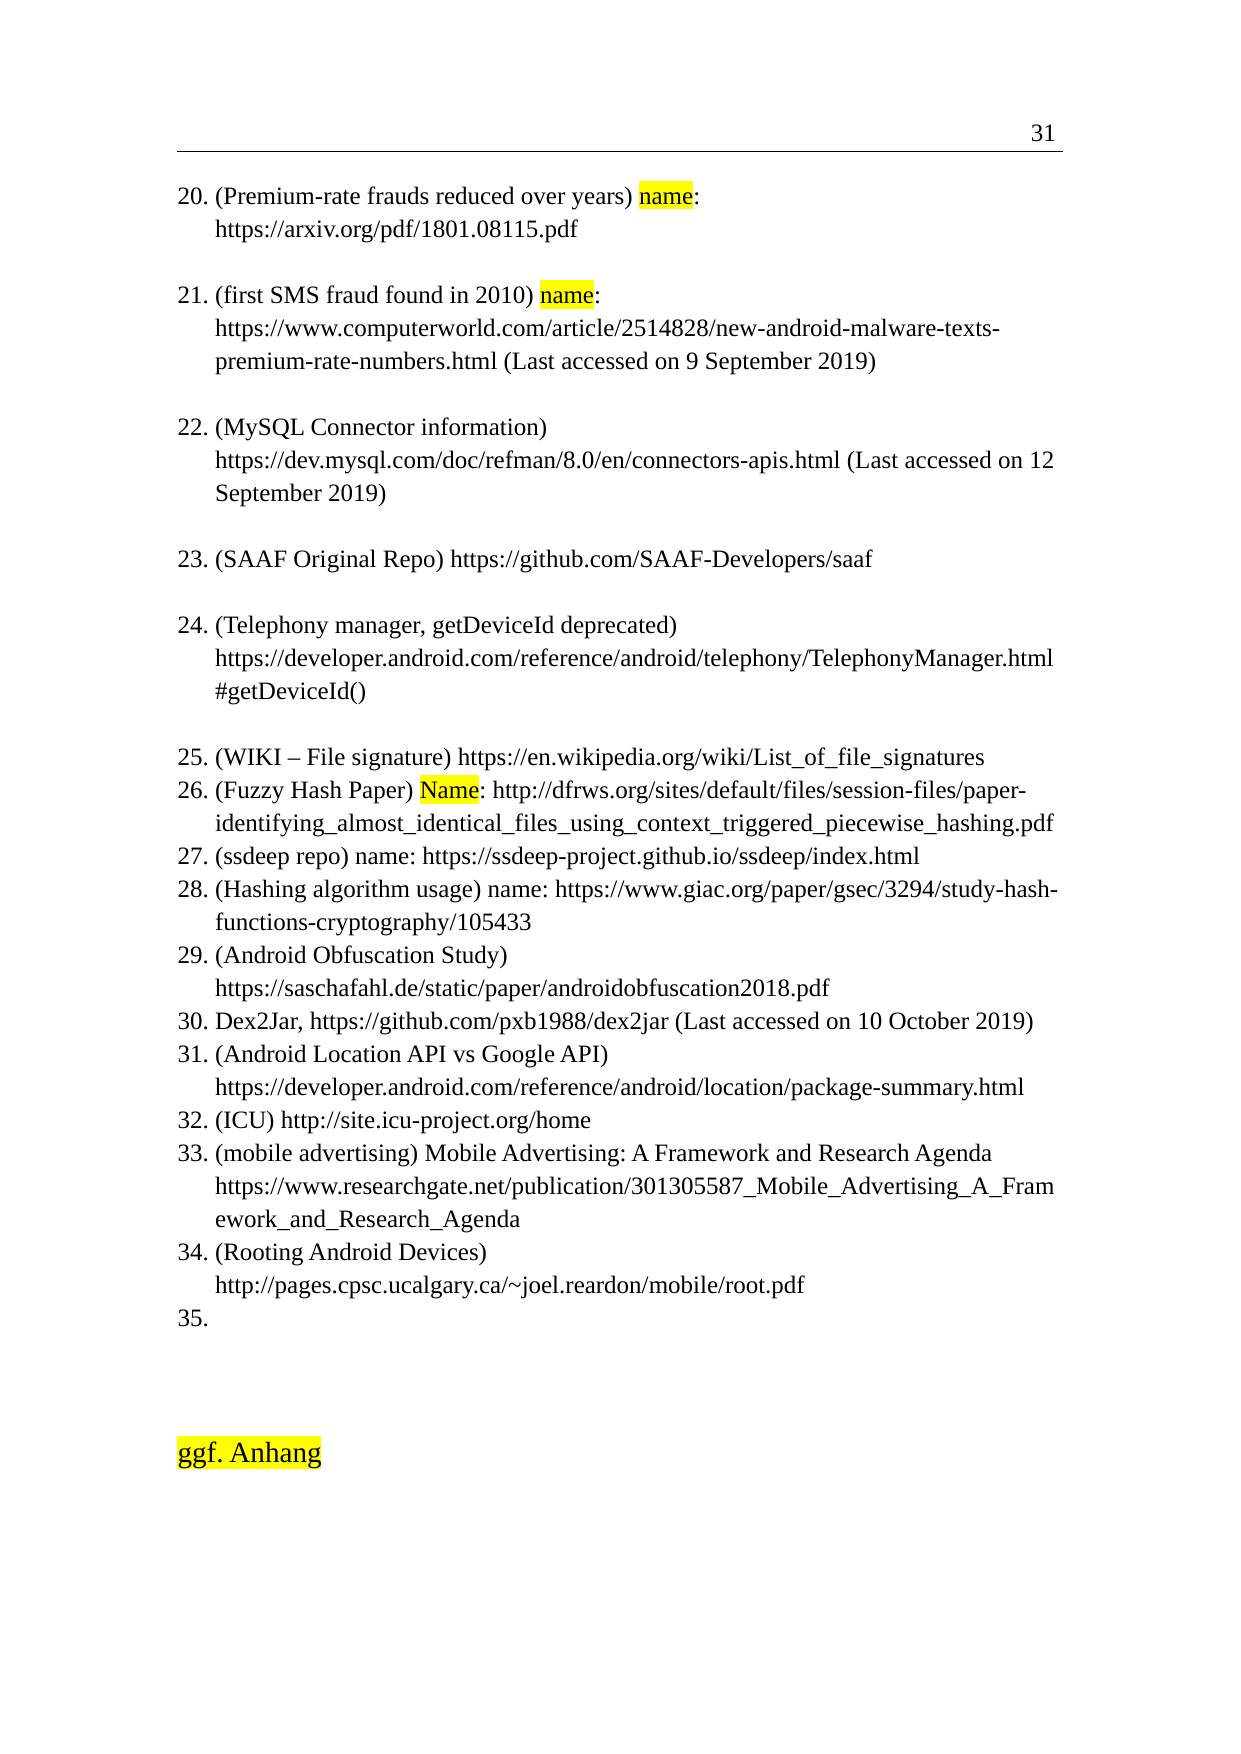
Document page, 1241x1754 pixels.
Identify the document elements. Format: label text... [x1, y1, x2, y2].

list (Fuzzy Hash Paper) Name: http://dfrws.org/sites/default/files/session-files/paper-identifying_almost_identical_files_using_context_triggered_piecewise_hashing.pdf [177, 775, 1063, 837]
text ggf. Anhang [177, 1436, 1063, 1469]
list (ssdeep repo) name: https://ssdeep-project.github.io/ssdeep/index.html [177, 841, 1063, 870]
list (Premium-rate frauds reduced over years) name: https://arxiv.org/pdf/1801.08115.pdf [177, 181, 1063, 243]
list (mobile advertising) Mobile Advertising: A Framework and Research Agenda https://www.researchgate.net/publication/301305587_Mobile_Advertising_A_Framework_and_Research_Agenda [177, 1138, 1063, 1233]
list (Hashing algorithm usage) name: https://www.giac.org/paper/gsec/3294/study-hash-functions-cryptography/105433 [177, 874, 1063, 936]
list (WIKI – File signature) https://en.wikipedia.org/wiki/List_of_file_signatures [177, 742, 1063, 771]
list (SAAF Original Repo) https://github.com/SAAF-Developers/saaf [177, 544, 1063, 573]
list (Android Obfuscation Study) https://saschafahl.de/static/paper/androidobfuscation2018.pdf [177, 940, 1063, 1002]
list (Rooting Android Devices) http://pages.cpsc.ucalgary.ca/~joel.reardon/mobile/root.pdf [177, 1237, 1063, 1299]
list (first SMS fraud found in 2010) name: https://www.computerworld.com/article/2514828/new-android-malware-texts-premium-rate-numbers.html (Last accessed on 9 September 2019) [177, 280, 1063, 375]
list (MySQL Connector information) https://dev.mysql.com/doc/refman/8.0/en/connectors-apis.html (Last accessed on 12 September 2019) [177, 412, 1063, 507]
list (ICU) http://site.icu-project.org/home [177, 1105, 1063, 1134]
list (Android Location API vs Google API) https://developer.android.com/reference/android/location/package-summary.html [177, 1039, 1063, 1101]
list Dex2Jar, https://github.com/pxb1988/dex2jar (Last accessed on 10 October 2019) [177, 1006, 1063, 1035]
list (Telephony manager, getDeviceId deprecated) https://developer.android.com/reference/android/telephony/TelephonyManager.html#getDeviceId() [177, 610, 1063, 705]
